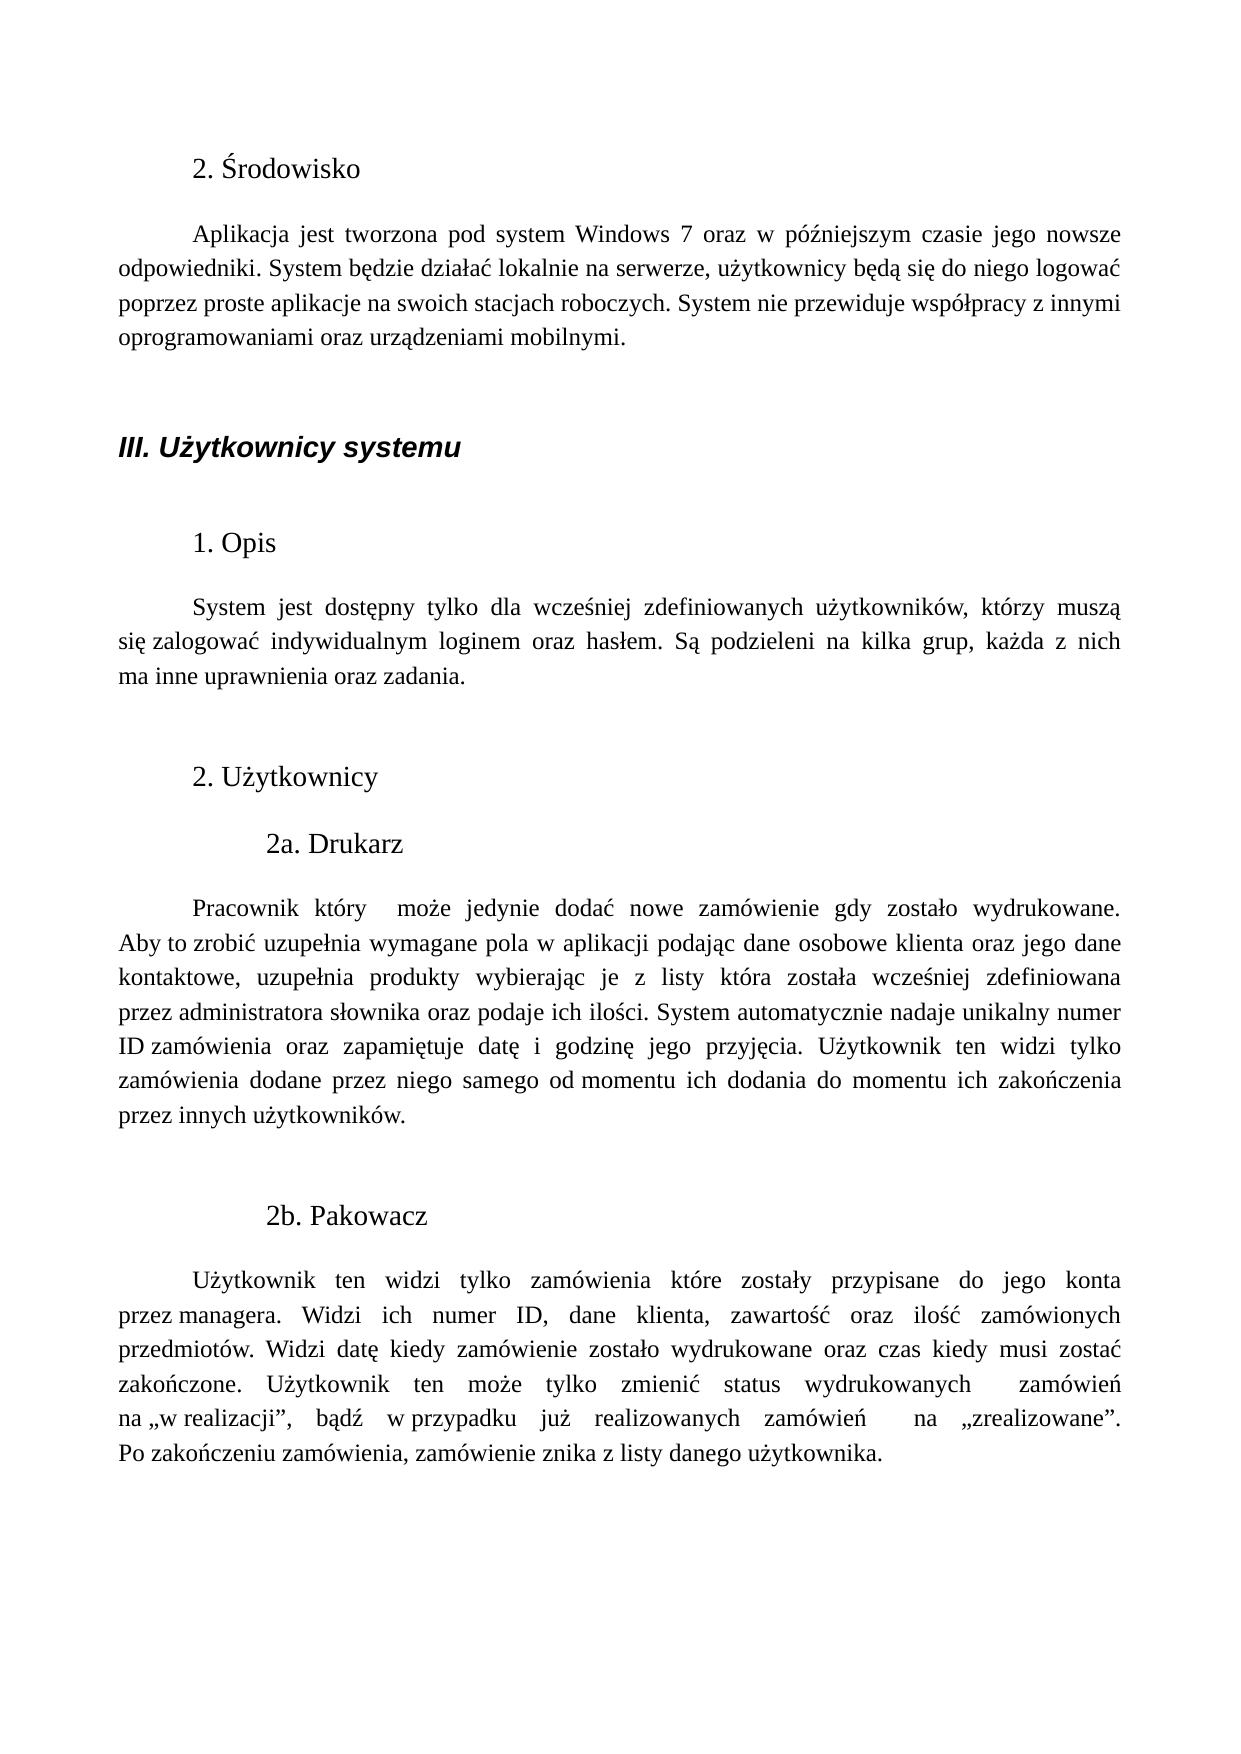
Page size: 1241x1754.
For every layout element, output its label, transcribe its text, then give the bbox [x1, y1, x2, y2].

subtitle III. Użytkownicy systemu [118, 430, 1122, 463]
text 2. Środowisko [118, 152, 1122, 185]
text System jest dostępny tylko dla wcześniej zdefiniowanych użytkowników, którzy muszą się zalogować indywidualnym loginem oraz hasłem. Są podzieleni na kilka grup, każda z nich ma inne uprawnienia oraz zadania. [118, 592, 1122, 690]
text Aplikacja jest tworzona pod system Windows 7 oraz w późniejszym czasie jego nowsze odpowiedniki. System będzie działać lokalnie na serwerze, użytkownicy będą się do niego logować poprzez proste aplikacje na swoich stacjach roboczych. System nie przewiduje współpracy z innymi oprogramowaniami oraz urządzeniami mobilnymi. [118, 219, 1122, 351]
text 2. Użytkownicy [118, 759, 1122, 793]
text 2a. Drukarz [118, 826, 1122, 860]
text 1. Opis [118, 525, 1122, 558]
text Pracownik który może jedynie dodać nowe zamówienie gdy zostało wydrukowane. Aby to zrobić uzupełnia wymagane pola w aplikacji podając dane osobowe klienta oraz jego dane kontaktowe, uzupełnia produkty wybierając je z listy która została wcześniej zdefiniowana przez administratora słownika oraz podaje ich ilości. System automatycznie nadaje unikalny numer ID zamówienia oraz zapamiętuje datę i godzinę jego przyjęcia. Użytkownik ten widzi tylko zamówienia dodane przez niego samego od momentu ich dodania do momentu ich zakończenia przez innych użytkowników. [118, 893, 1122, 1129]
text Użytkownik ten widzi tylko zamówienia które zostały przypisane do jego konta przez managera. Widzi ich numer ID, dane klienta, zawartość oraz ilość zamówionych przedmiotów. Widzi datę kiedy zamówienie zostało wydrukowane oraz czas kiedy musi zostać zakończone. Użytkownik ten może tylko zmienić status wydrukowanych zamówień na „w realizacji”, bądź w przypadku już realizowanych zamówień na „zrealizowane”. Po zakończeniu zamówienia, zamówienie znika z listy danego użytkownika. [118, 1265, 1122, 1466]
text 2b. Pakowacz [118, 1198, 1122, 1232]
